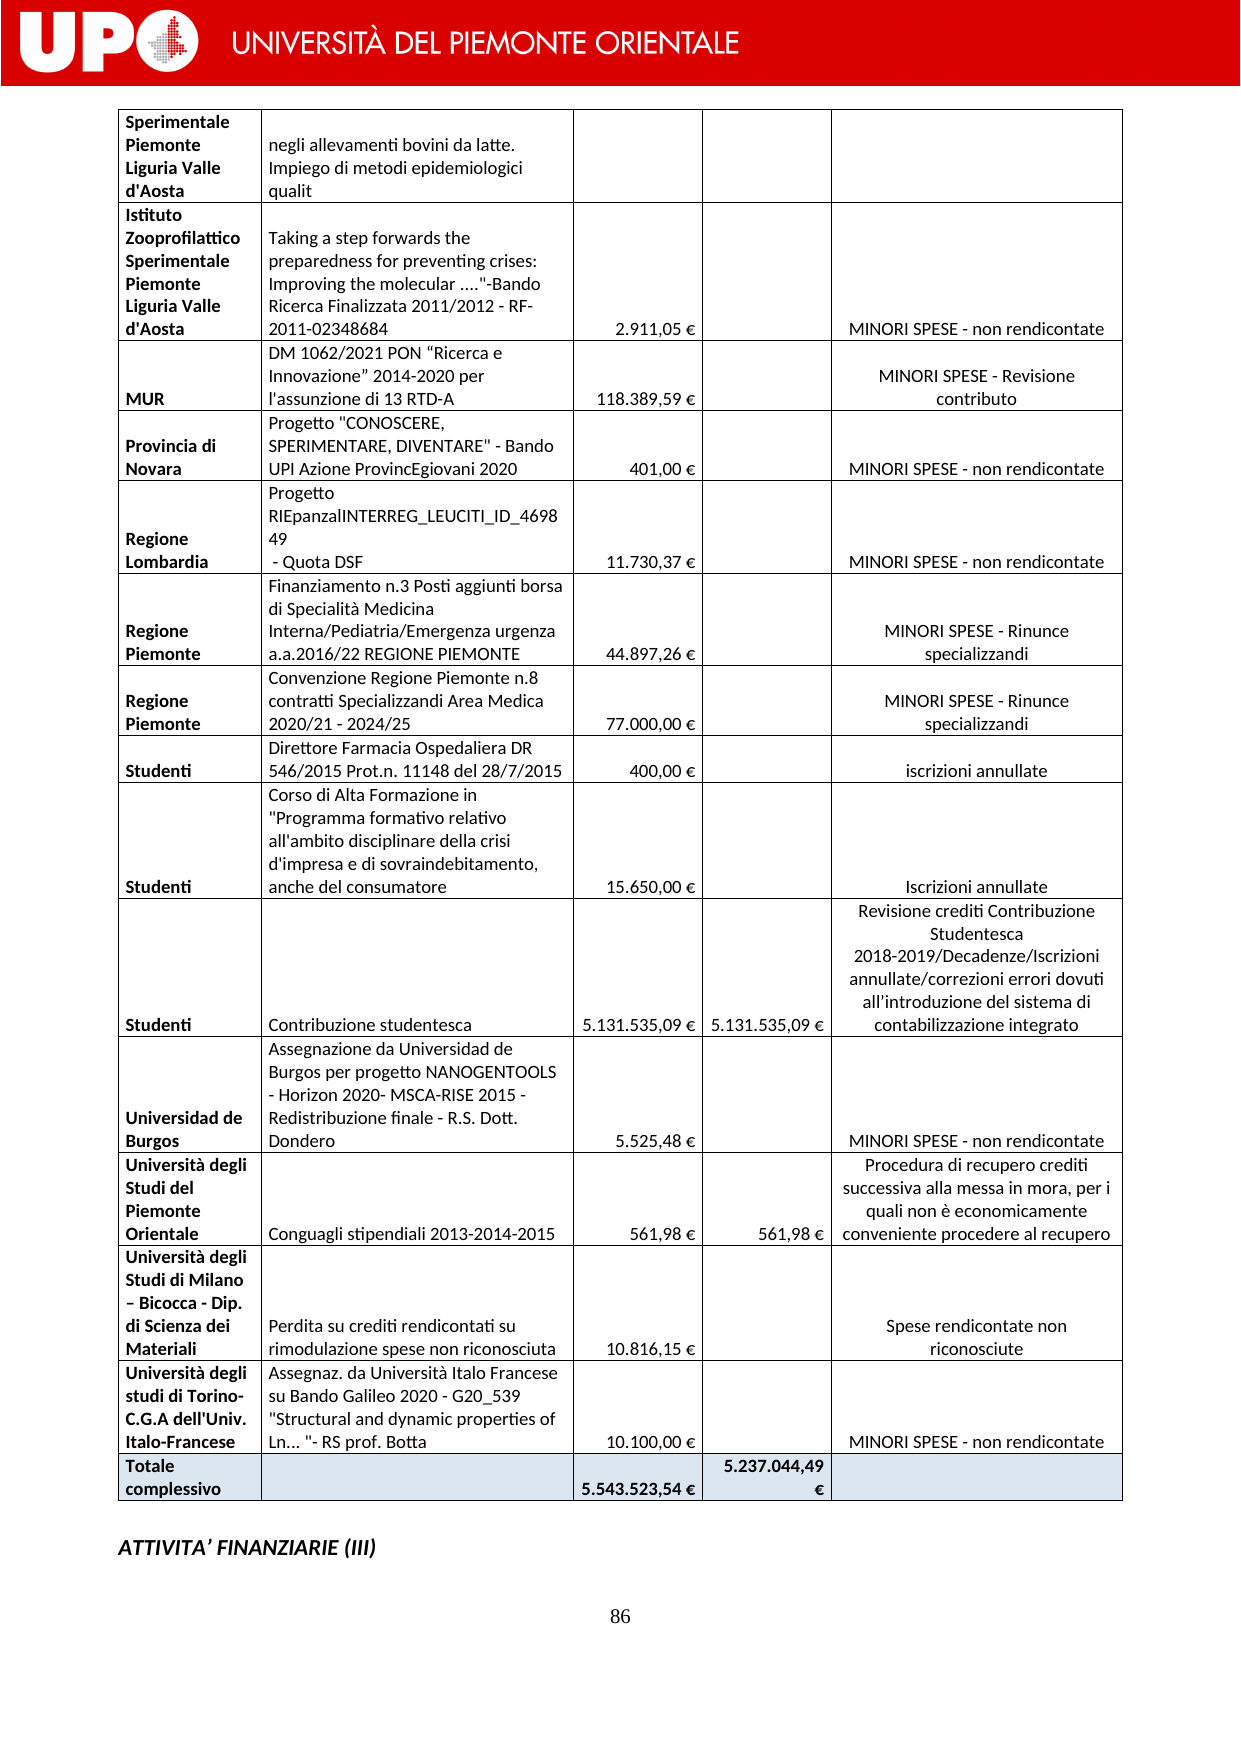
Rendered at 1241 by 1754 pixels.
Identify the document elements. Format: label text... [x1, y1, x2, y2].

table_cell 77.000,00 € [574, 666, 702, 735]
table_cell MINORI SPESE - non rendicontate [832, 1037, 1122, 1152]
table_cell Regione Piemonte [119, 666, 261, 735]
table_cell MUR [119, 341, 261, 410]
table_cell Revisione crediti Contribuzione Studentesca 2018-2019/Decadenze/Iscrizioni annullate/correzioni errori dovuti all’introduzione del sistema di contabilizzazione integrato [832, 899, 1122, 1036]
table_cell Spese rendicontate non riconosciute [832, 1246, 1122, 1360]
table_cell MINORI SPESE - non rendicontate [832, 411, 1122, 480]
table_cell MINORI SPESE - Rinunce specializzandi [832, 574, 1122, 665]
table_cell Totale complessivo [119, 1454, 261, 1500]
table_cell 11.730,37 € [574, 481, 702, 573]
table_cell 44.897,26 € [574, 574, 702, 665]
table_cell [703, 341, 831, 410]
table_cell Studenti [119, 736, 261, 782]
table_cell Studenti [119, 783, 261, 898]
table_cell 5.543.523,54 € [574, 1454, 702, 1500]
table_cell MINORI SPESE - Rinunce specializzandi [832, 666, 1122, 735]
table_cell 401,00 € [574, 411, 702, 480]
table_cell Contribuzione studentesca [262, 899, 573, 1036]
table_cell 5.525,48 € [574, 1037, 702, 1152]
table_cell DM 1062/2021 PON “Ricerca e Innovazione” 2014-2020 per l'assunzione di 13 RTD-A [262, 341, 573, 410]
table_cell Perdita su crediti rendicontati su rimodulazione spese non riconosciuta [262, 1246, 573, 1360]
table_cell [703, 411, 831, 480]
table_cell [703, 574, 831, 665]
table_cell 10.100,00 € [574, 1361, 702, 1453]
table_cell Progetto "CONOSCERE, SPERIMENTARE, DIVENTARE" - Bando UPI Azione ProvincEgiovani 2020 [262, 411, 573, 480]
table_cell [703, 783, 831, 898]
table_cell 118.389,59 € [574, 341, 702, 410]
table_cell Istituto Zooprofilattico Sperimentale Piemonte Liguria Valle d'Aosta [119, 203, 261, 340]
table_cell [703, 481, 831, 573]
table_cell Università degli Studi del Piemonte Orientale [119, 1153, 261, 1244]
table_cell Assegnaz. da Università Italo Francese su Bando Galileo 2020 - G20_539 "Structural and dynamic properties of Ln... "- RS prof. Botta [262, 1361, 573, 1453]
table_cell [574, 110, 702, 202]
table_cell [703, 1361, 831, 1453]
table_cell negli allevamenti bovini da latte. Impiego di metodi epidemiologici qualit [262, 110, 573, 202]
table_cell Assegnazione da Universidad de Burgos per progetto NANOGENTOOLS - Horizon 2020- MSCA-RISE 2015 - Redistribuzione finale - R.S. Dott. Dondero [262, 1037, 573, 1152]
table_cell MINORI SPESE - non rendicontate [832, 481, 1122, 573]
table_cell MINORI SPESE - Revisione contributo [832, 341, 1122, 410]
table_cell [262, 1454, 573, 1500]
table_cell 10.816,15 € [574, 1246, 702, 1360]
table_cell Studenti [119, 899, 261, 1036]
table_cell [832, 1454, 1122, 1500]
table_cell Provincia di Novara [119, 411, 261, 480]
table_cell [832, 110, 1122, 202]
table_cell Università degli Studi di Milano – Bicocca - Dip. di Scienza dei Materiali [119, 1246, 261, 1360]
table_cell 561,98 € [574, 1153, 702, 1244]
table_cell 5.237.044,49 € [703, 1454, 831, 1500]
table_cell Iscrizioni annullate [832, 783, 1122, 898]
table_cell 5.131.535,09 € [574, 899, 702, 1036]
table_cell [703, 1037, 831, 1152]
table_cell Direttore Farmacia Ospedaliera DR 546/2015 Prot.n. 11148 del 28/7/2015 [262, 736, 573, 782]
table_cell 5.131.535,09 € [703, 899, 831, 1036]
table_cell [703, 736, 831, 782]
table_cell 15.650,00 € [574, 783, 702, 898]
text ATTIVITA’ FINANZIARIE (III) [118, 1533, 1122, 1561]
table_cell 400,00 € [574, 736, 702, 782]
table_cell Sperimentale Piemonte Liguria Valle d'Aosta [119, 110, 261, 202]
table_cell [703, 666, 831, 735]
table_cell 561,98 € [703, 1153, 831, 1244]
table_cell Regione Piemonte [119, 574, 261, 665]
table_cell Taking a step forwards the preparedness for preventing crises: Improving the molecular ...."-Bando Ricerca Finalizzata 2011/2012 - RF-2011-02348684 [262, 203, 573, 340]
table_cell 2.911,05 € [574, 203, 702, 340]
table_cell MINORI SPESE - non rendicontate [832, 1361, 1122, 1453]
table_cell iscrizioni annullate [832, 736, 1122, 782]
table_cell [703, 203, 831, 340]
table_cell Convenzione Regione Piemonte n.8 contratti Specializzandi Area Medica 2020/21 - 2024/25 [262, 666, 573, 735]
table_cell Regione Lombardia [119, 481, 261, 573]
table_cell Procedura di recupero crediti successiva alla messa in mora, per i quali non è economicamente conveniente procedere al recupero [832, 1153, 1122, 1244]
table_cell Progetto RIEpanzalINTERREG_LEUCITI_ID_469849 - Quota DSF [262, 481, 573, 573]
table_cell Universidad de Burgos [119, 1037, 261, 1152]
table_cell [703, 1246, 831, 1360]
table_cell Università degli studi di Torino- C.G.A dell'Univ. Italo-Francese [119, 1361, 261, 1453]
table_cell Conguagli stipendiali 2013-2014-2015 [262, 1153, 573, 1244]
table_cell MINORI SPESE - non rendicontate [832, 203, 1122, 340]
table_cell Finanziamento n.3 Posti aggiunti borsa di Specialità Medicina Interna/Pediatria/Emergenza urgenza a.a.2016/22 REGIONE PIEMONTE [262, 574, 573, 665]
table_cell [703, 110, 831, 202]
table_cell Corso di Alta Formazione in "Programma formativo relativo all'ambito disciplinare della crisi d'impresa e di sovraindebitamento, anche del consumatore [262, 783, 573, 898]
